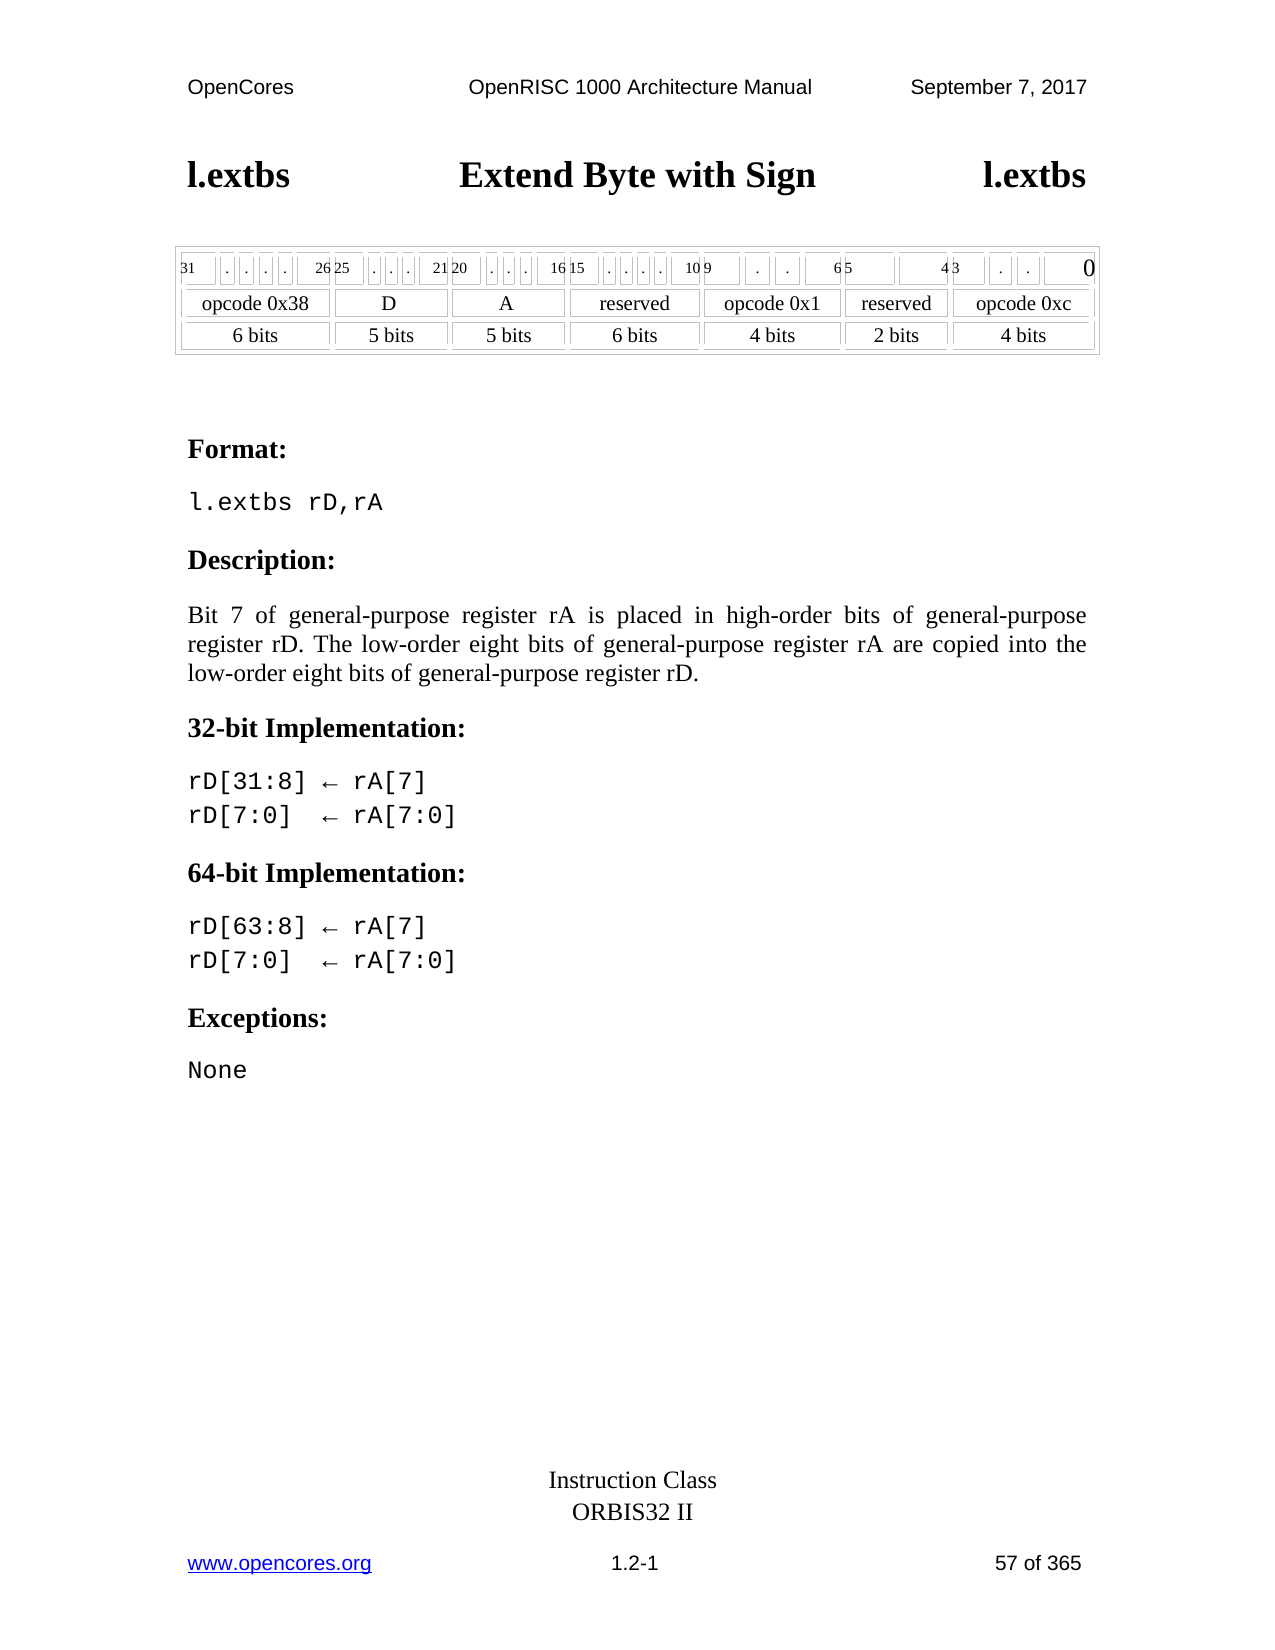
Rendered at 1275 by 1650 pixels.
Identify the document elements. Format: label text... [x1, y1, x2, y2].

text rD[31:8] ← rA[7] rD[7:0] ← rA[7:0] [187, 769, 1087, 831]
text l.extbs rD,rA [187, 489, 1087, 518]
text Description: [187, 543, 1087, 575]
text Exceptions: [187, 1001, 1087, 1033]
text Bit 7 of general-purpose register rA is placed in high-order bits of general-purpose register rD. The low-order eight bits of general-purpose register rA are copied into the low-order eight bits of general-purpose register rD. [187, 600, 1087, 687]
text 64-bit Implementation: [187, 856, 1087, 888]
text None [187, 1058, 1087, 1086]
text rD[63:8] ← rA[7] rD[7:0] ← rA[7:0] [187, 913, 1087, 976]
text 32-bit Implementation: [187, 712, 1087, 744]
text Format: [187, 432, 1087, 464]
